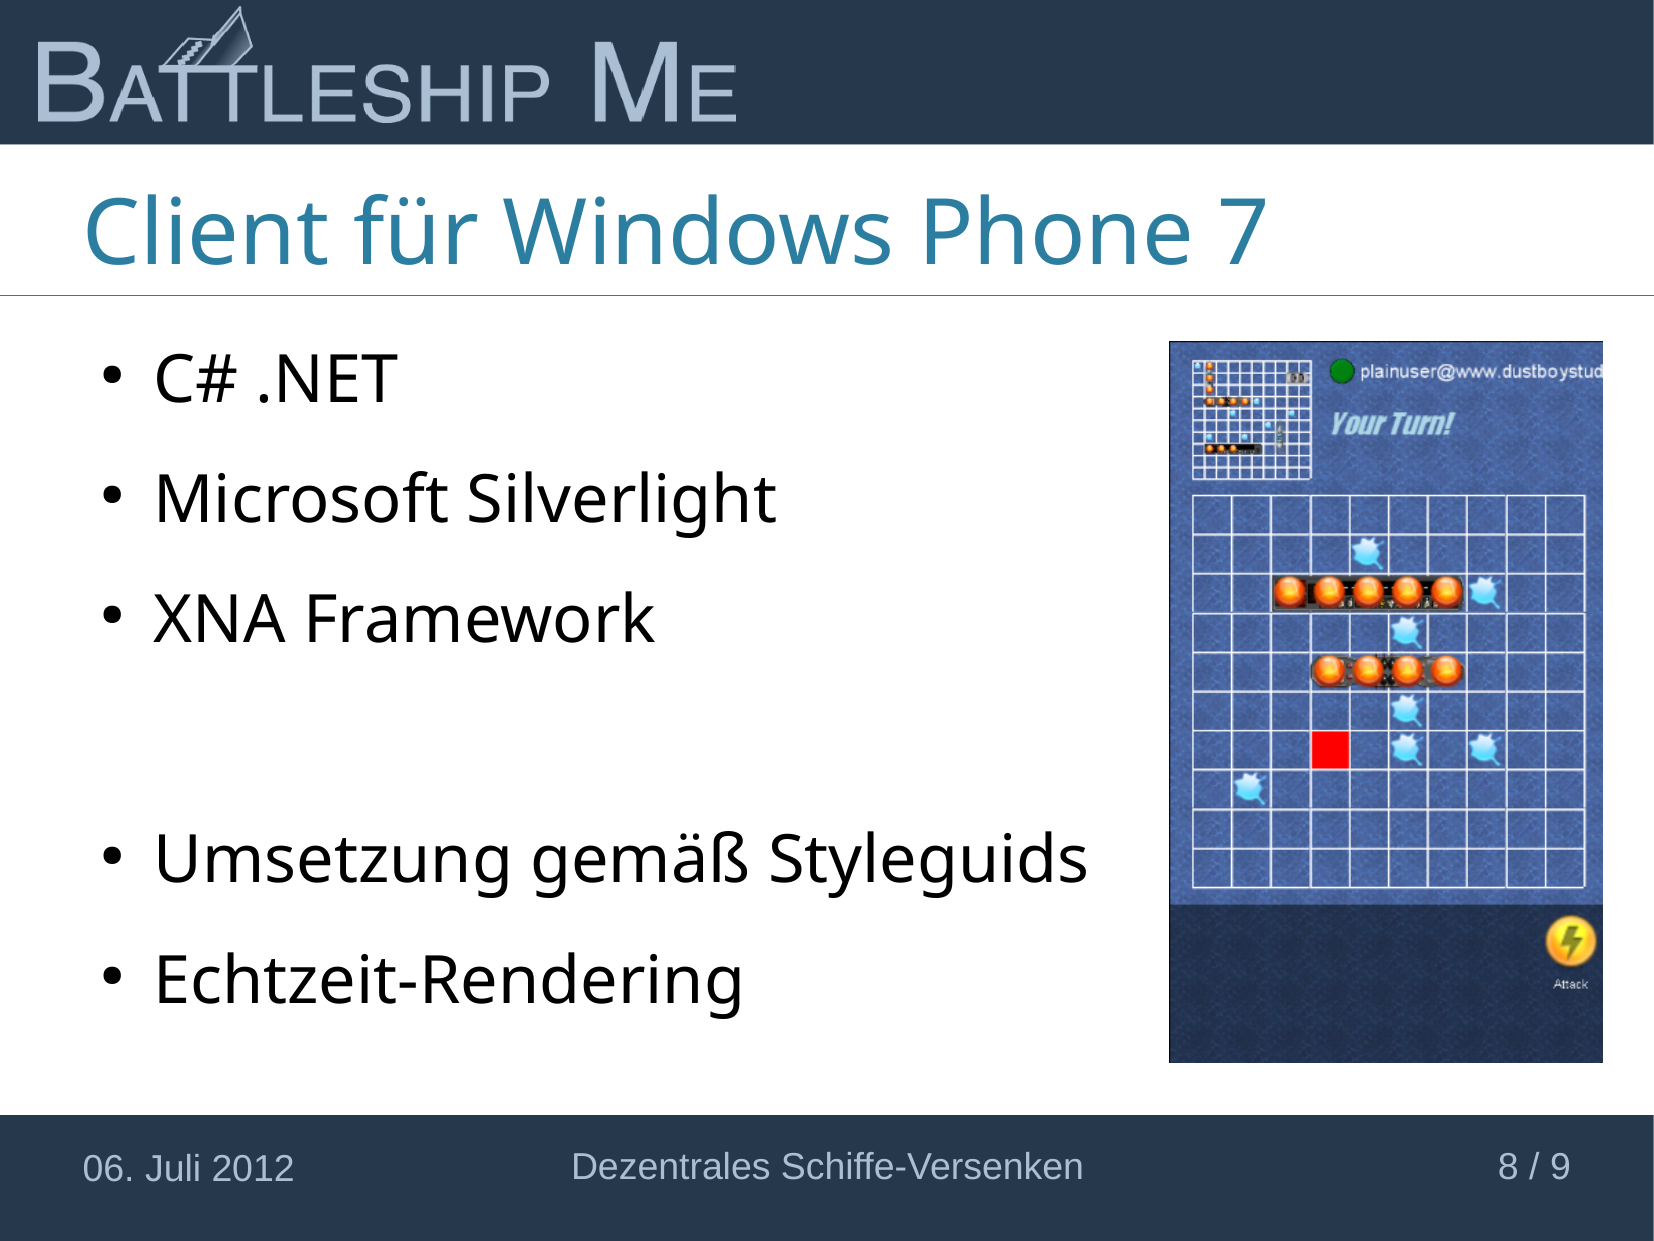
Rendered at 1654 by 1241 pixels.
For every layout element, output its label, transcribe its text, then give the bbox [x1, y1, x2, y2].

title Client für Windows Phone 7 [82, 175, 1571, 283]
picture [0, 0, 1654, 295]
picture [0, 296, 1654, 1241]
list C# .NET Microsoft Silverlight XNA Framework Umsetzung gemäß Styleguids Echtzeit-Rendering [82, 330, 1538, 1010]
